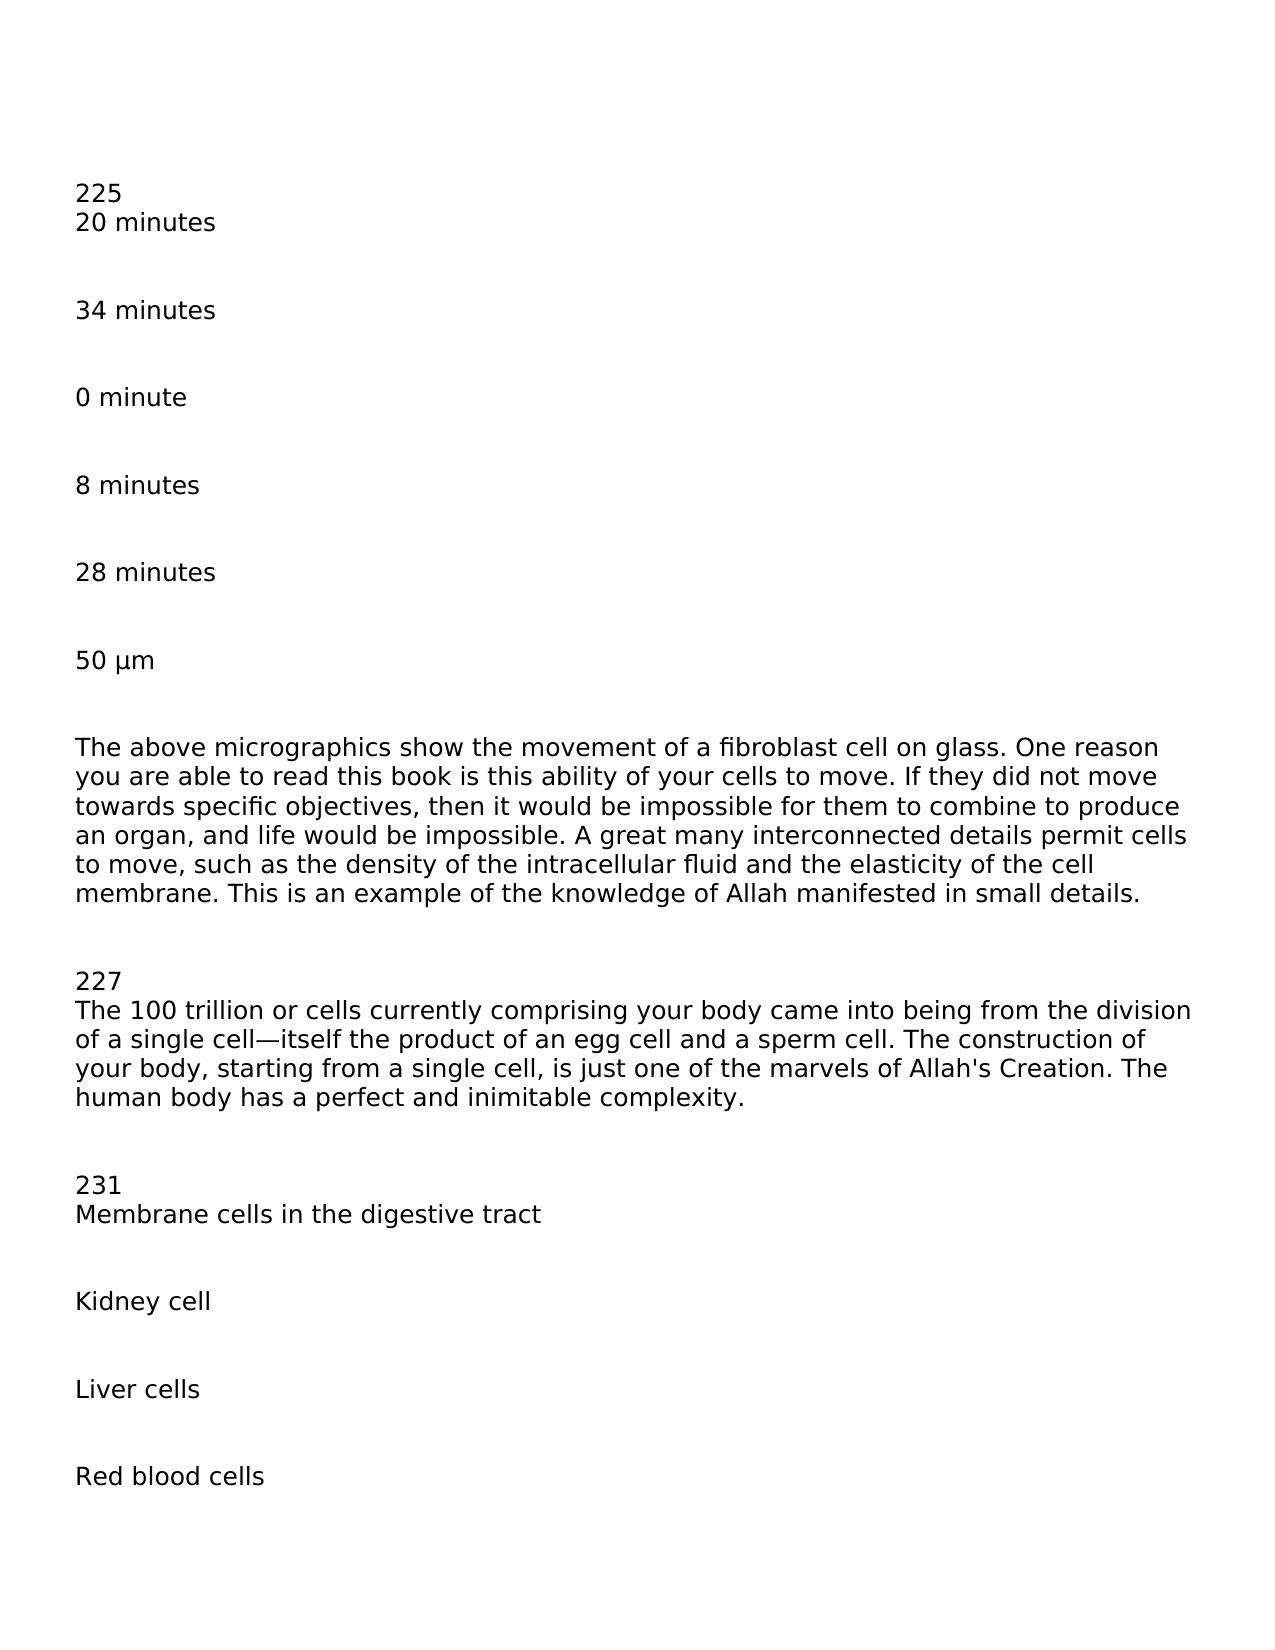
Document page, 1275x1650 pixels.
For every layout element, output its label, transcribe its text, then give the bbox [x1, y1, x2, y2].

text 0 minute [75, 383, 1200, 412]
text Membrane cells in the digestive tract [75, 1200, 1200, 1229]
text 225 [75, 179, 1200, 208]
text 8 minutes [75, 471, 1200, 500]
text 34 minutes [75, 296, 1200, 325]
text Red blood cells [75, 1462, 1200, 1492]
text The 100 trillion or cells currently comprising your body came into being from the division of a single cell—itself the product of an egg cell and a sperm cell. The construction of your body, starting from a single cell, is just one of the marvels of Allah's Creation. The human body has a perfect and inimitable complexity. [75, 996, 1200, 1112]
text 231 [75, 1171, 1200, 1200]
text 227 [75, 967, 1200, 996]
text Kidney cell [75, 1287, 1200, 1317]
text 28 minutes [75, 558, 1200, 587]
text 50 µm [75, 646, 1200, 675]
text 20 minutes [75, 208, 1200, 237]
text The above micrographics show the movement of a fibroblast cell on glass. One reason you are able to read this book is this ability of your cells to move. If they did not move towards specific objectives, then it would be impossible for them to combine to produce an organ, and life would be impossible. A great many interconnected details permit cells to move, such as the density of the intracellular fluid and the elasticity of the cell membrane. This is an example of the knowledge of Allah manifested in small details. [75, 733, 1200, 908]
text Liver cells [75, 1375, 1200, 1404]
